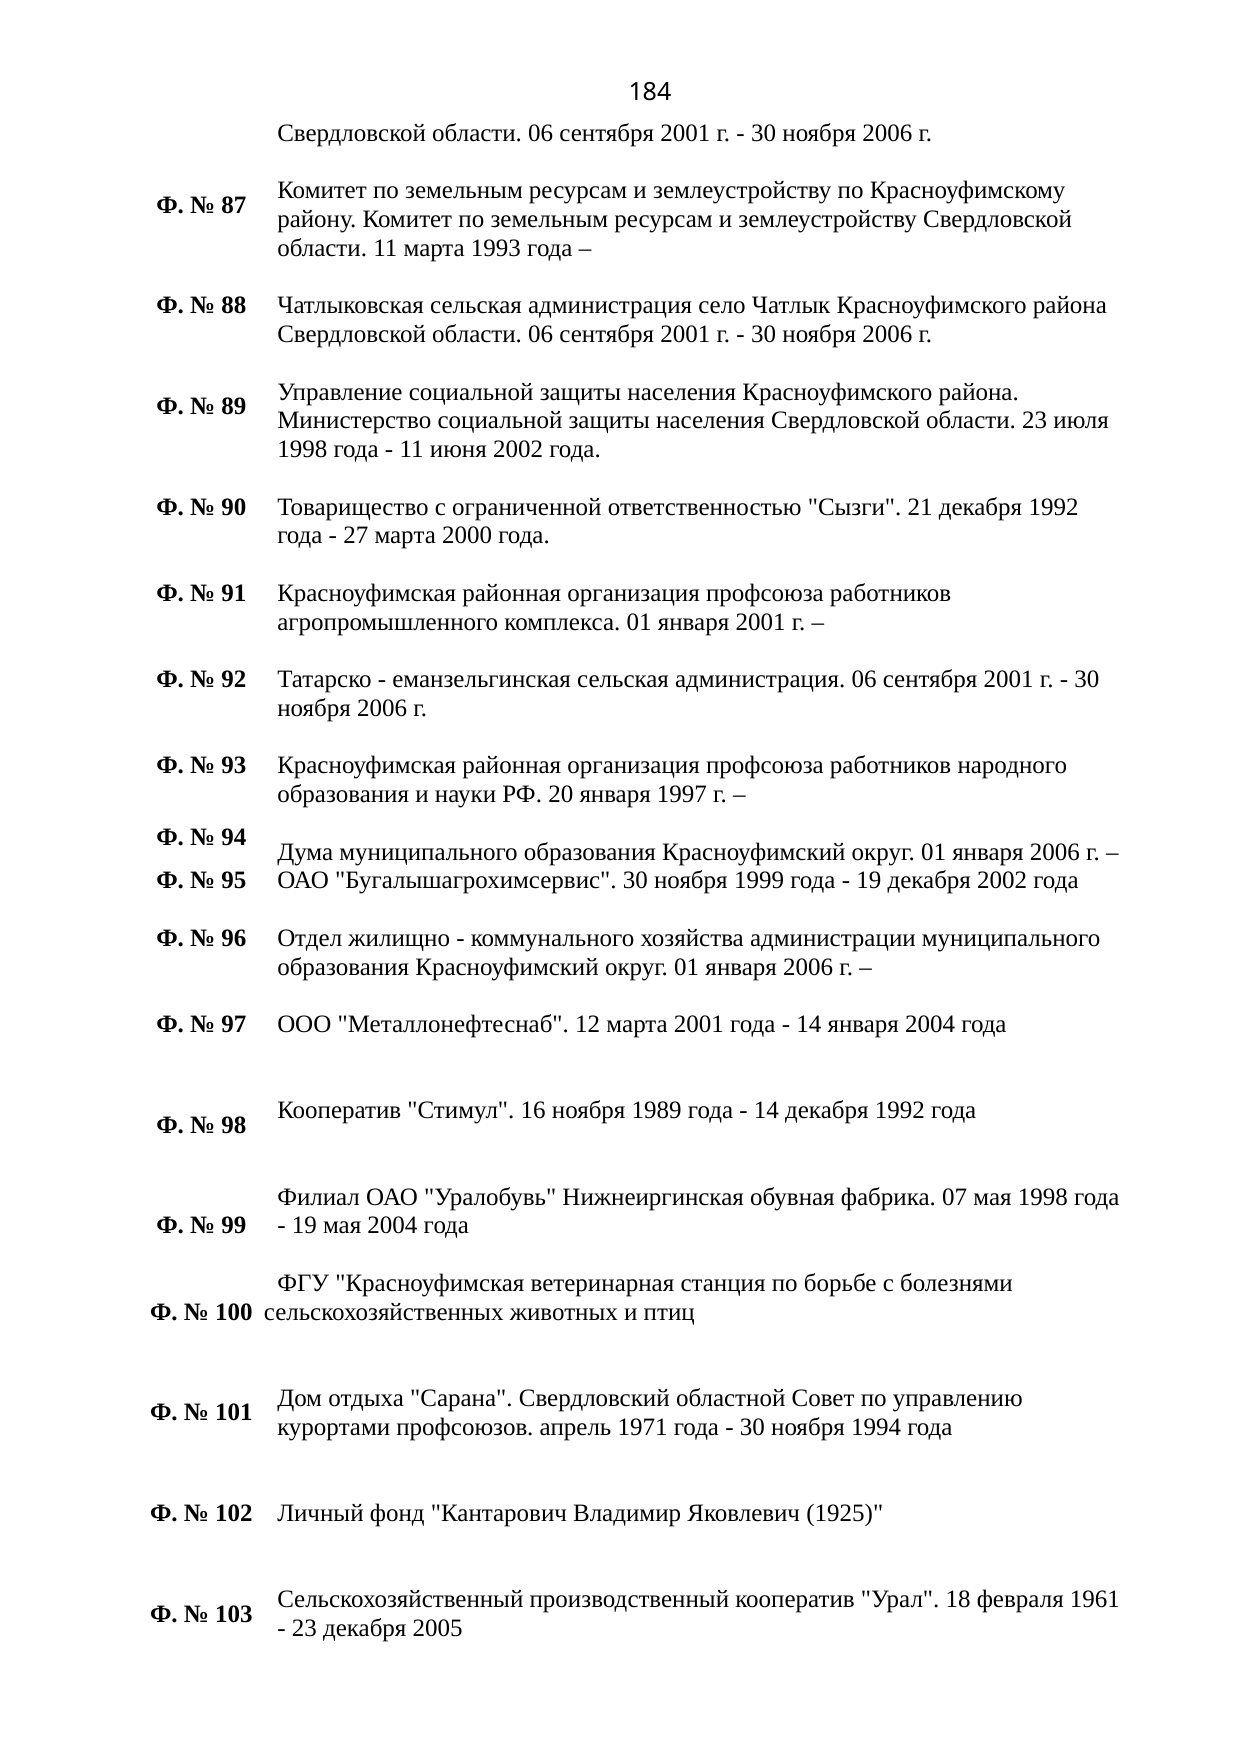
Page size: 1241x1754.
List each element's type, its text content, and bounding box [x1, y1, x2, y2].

table_cell Татарско - еманзельгинская сельская администрация. 06 сентября 2001 г. - 30 ноября 2006 г. [266, 636, 1136, 722]
table_cell Ф. № 99 [136, 1182, 266, 1268]
table_cell Ф. № 90 [136, 463, 266, 549]
table_cell Красноуфимская районная организация профсоюза работников агропромышленного комплекса. 01 января 2001 г. – [266, 549, 1136, 636]
table_cell [136, 118, 266, 147]
table_cell Ф. № 93 [136, 722, 266, 808]
table_cell Филиал ОАО "Уралобувь" Нижнеиргинская обувная фабрика. 07 мая 1998 года - 19 мая 2004 года [266, 1182, 1136, 1268]
table_cell Ф. № 103 [136, 1556, 266, 1671]
table_cell Ф. № 101 [136, 1354, 266, 1469]
table_cell Ф. № 89 [136, 348, 266, 463]
table_cell Ф. № 96 [136, 894, 266, 981]
table_cell Ф. № 102 [136, 1469, 266, 1556]
table_cell Ф. № 95 [136, 866, 266, 894]
table_cell Чатлыковская сельская администрация село Чатлык Красноуфимского района Свердловской области. 06 сентября 2001 г. - 30 ноября 2006 г. [266, 262, 1136, 348]
table_cell Ф. № 98 [136, 1067, 266, 1182]
table_cell Сельскохозяйственный производственный кооператив "Урал". 18 февраля 1961 - 23 декабря 2005 [266, 1556, 1136, 1671]
table_cell Отдел жилищно - коммунального хозяйства администрации муниципального образования Красноуфимский округ. 01 января 2006 г. – [266, 894, 1136, 981]
table_cell Ф. № 97 [136, 981, 266, 1067]
table_cell Дом отдыха "Сарана". Свердловский областной Совет по управлению курортами профсоюзов. апрель 1971 года - 30 ноября 1994 года [266, 1354, 1136, 1469]
table_cell Комитет по земельным ресурсам и землеустройству по Красноуфимскому району. Комитет по земельным ресурсам и землеустройству Свердловской области. 11 марта 1993 года – [266, 147, 1136, 262]
table_cell ОАО "Бугалышагрохимсервис". 30 ноября 1999 года - 19 декабря 2002 года [266, 866, 1136, 894]
table_cell Товарищество с ограниченной ответственностью "Сызги". 21 декабря 1992 года - 27 марта 2000 года. [266, 463, 1136, 549]
table_cell Свердловской области. 06 сентября 2001 г. - 30 ноября 2006 г. [266, 118, 1136, 147]
table_cell Ф. № 92 [136, 636, 266, 722]
table_cell Ф. № 87 [136, 147, 266, 262]
table_cell Ф. № 88 [136, 262, 266, 348]
table_cell Дума муниципального образования Красноуфимский округ. 01 января 2006 г. – [266, 808, 1136, 866]
table_cell ООО "Металлонефтеснаб". 12 марта 2001 года - 14 января 2004 года [266, 981, 1136, 1067]
table_cell Управление социальной защиты населения Красноуфимского района. Министерство социальной защиты населения Свердловской области. 23 июля 1998 года - 11 июня 2002 года. [266, 348, 1136, 463]
table_cell Ф. № 91 [136, 549, 266, 636]
table_cell Красноуфимская районная организация профсоюза работников народного образования и науки РФ. 20 января 1997 г. – [266, 722, 1136, 808]
table_cell Ф. № 94 [136, 808, 266, 866]
table_cell Ф. № 100 [136, 1268, 266, 1354]
table_cell Кооператив "Стимул". 16 ноября 1989 года - 14 декабря 1992 года [266, 1067, 1136, 1182]
table_cell ФГУ "Красноуфимская ветеринарная станция по борьбе с болезнями сельскохозяйственных животных и птиц [266, 1268, 1136, 1354]
table_cell Личный фонд "Кантарович Владимир Яковлевич (1925)" [266, 1469, 1136, 1556]
